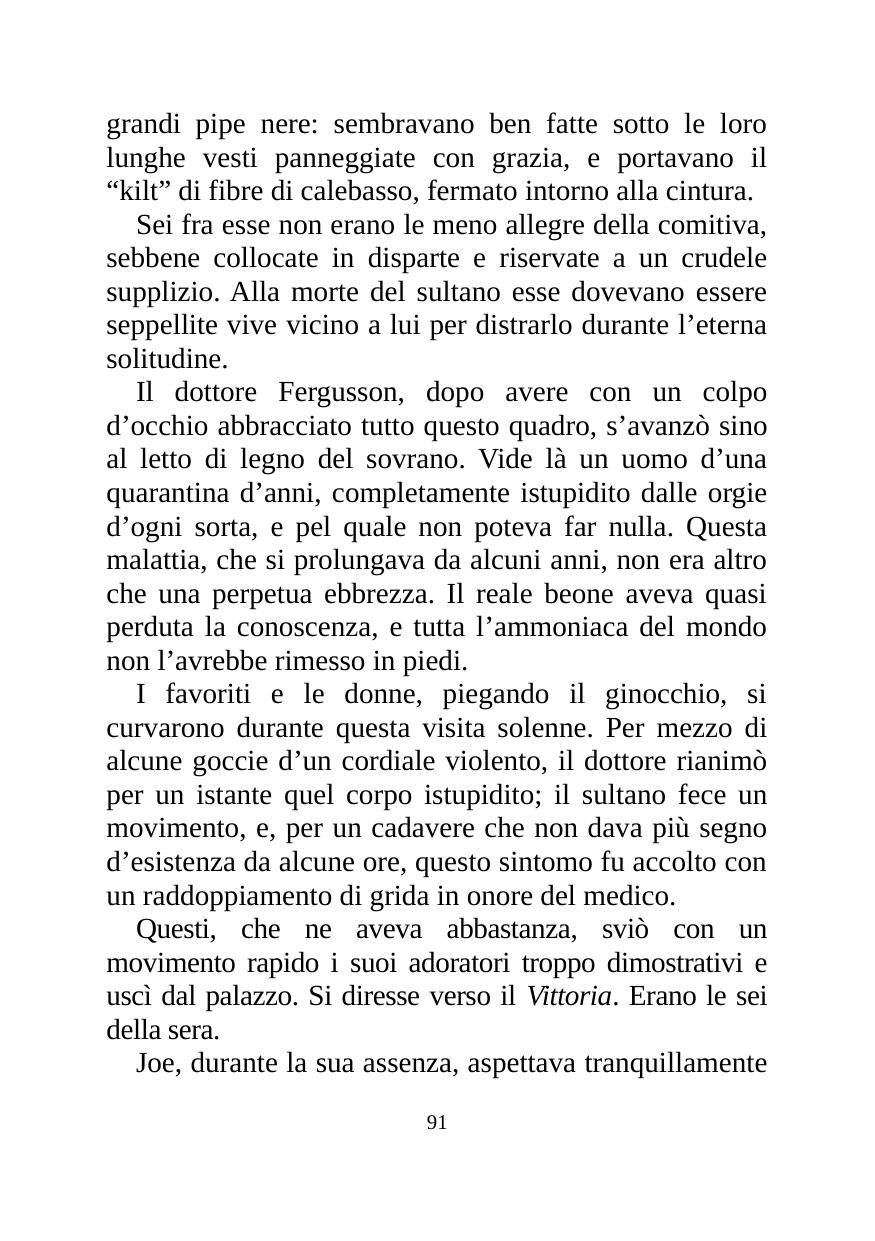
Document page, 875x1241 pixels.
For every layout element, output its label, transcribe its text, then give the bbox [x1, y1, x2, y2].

text Il dottore Fergusson, dopo avere con un colpo d’occhio abbracciato tutto questo quadro, s’avanzò sino al letto di legno del sovrano. Vide là un uomo d’una quarantina d’anni, completamente istupidito dalle orgie d’ogni sorta, e pel quale non poteva far nulla. Questa malattia, che si prolungava da alcuni anni, non era altro che una perpetua ebbrezza. Il reale beone aveva quasi perduta la conoscenza, e tutta l’ammoniaca del mondo non l’avrebbe rimesso in piedi. [106, 374, 768, 676]
text Questi, che ne aveva abbastanza, sviò con un movimento rapido i suoi adoratori troppo dimostrativi e uscì dal palazzo. Si diresse verso il Vittoria. Erano le sei della sera. [106, 911, 768, 1045]
text Joe, durante la sua assenza, aspettava tranquillamente [106, 1045, 768, 1079]
text I favoriti e le donne, piegando il ginocchio, si curvarono durante questa visita solenne. Per mezzo di alcune goccie d’un cordiale violento, il dottore rianimò per un istante quel corpo istupidito; il sultano fece un movimento, e, per un cadavere che non dava più segno d’esistenza da alcune ore, questo sintomo fu accolto con un raddoppiamento di grida in onore del medico. [106, 676, 768, 911]
text grandi pipe nere: sembravano ben fatte sotto le loro lunghe vesti panneggiate con grazia, e portavano il “kilt” di fibre di calebasso, fermato intorno alla cintura. [106, 106, 768, 207]
text Sei fra esse non erano le meno allegre della comitiva, sebbene collocate in disparte e riservate a un crudele supplizio. Alla morte del sultano esse dovevano essere seppellite vive vicino a lui per distrarlo durante l’eterna solitudine. [106, 207, 768, 374]
